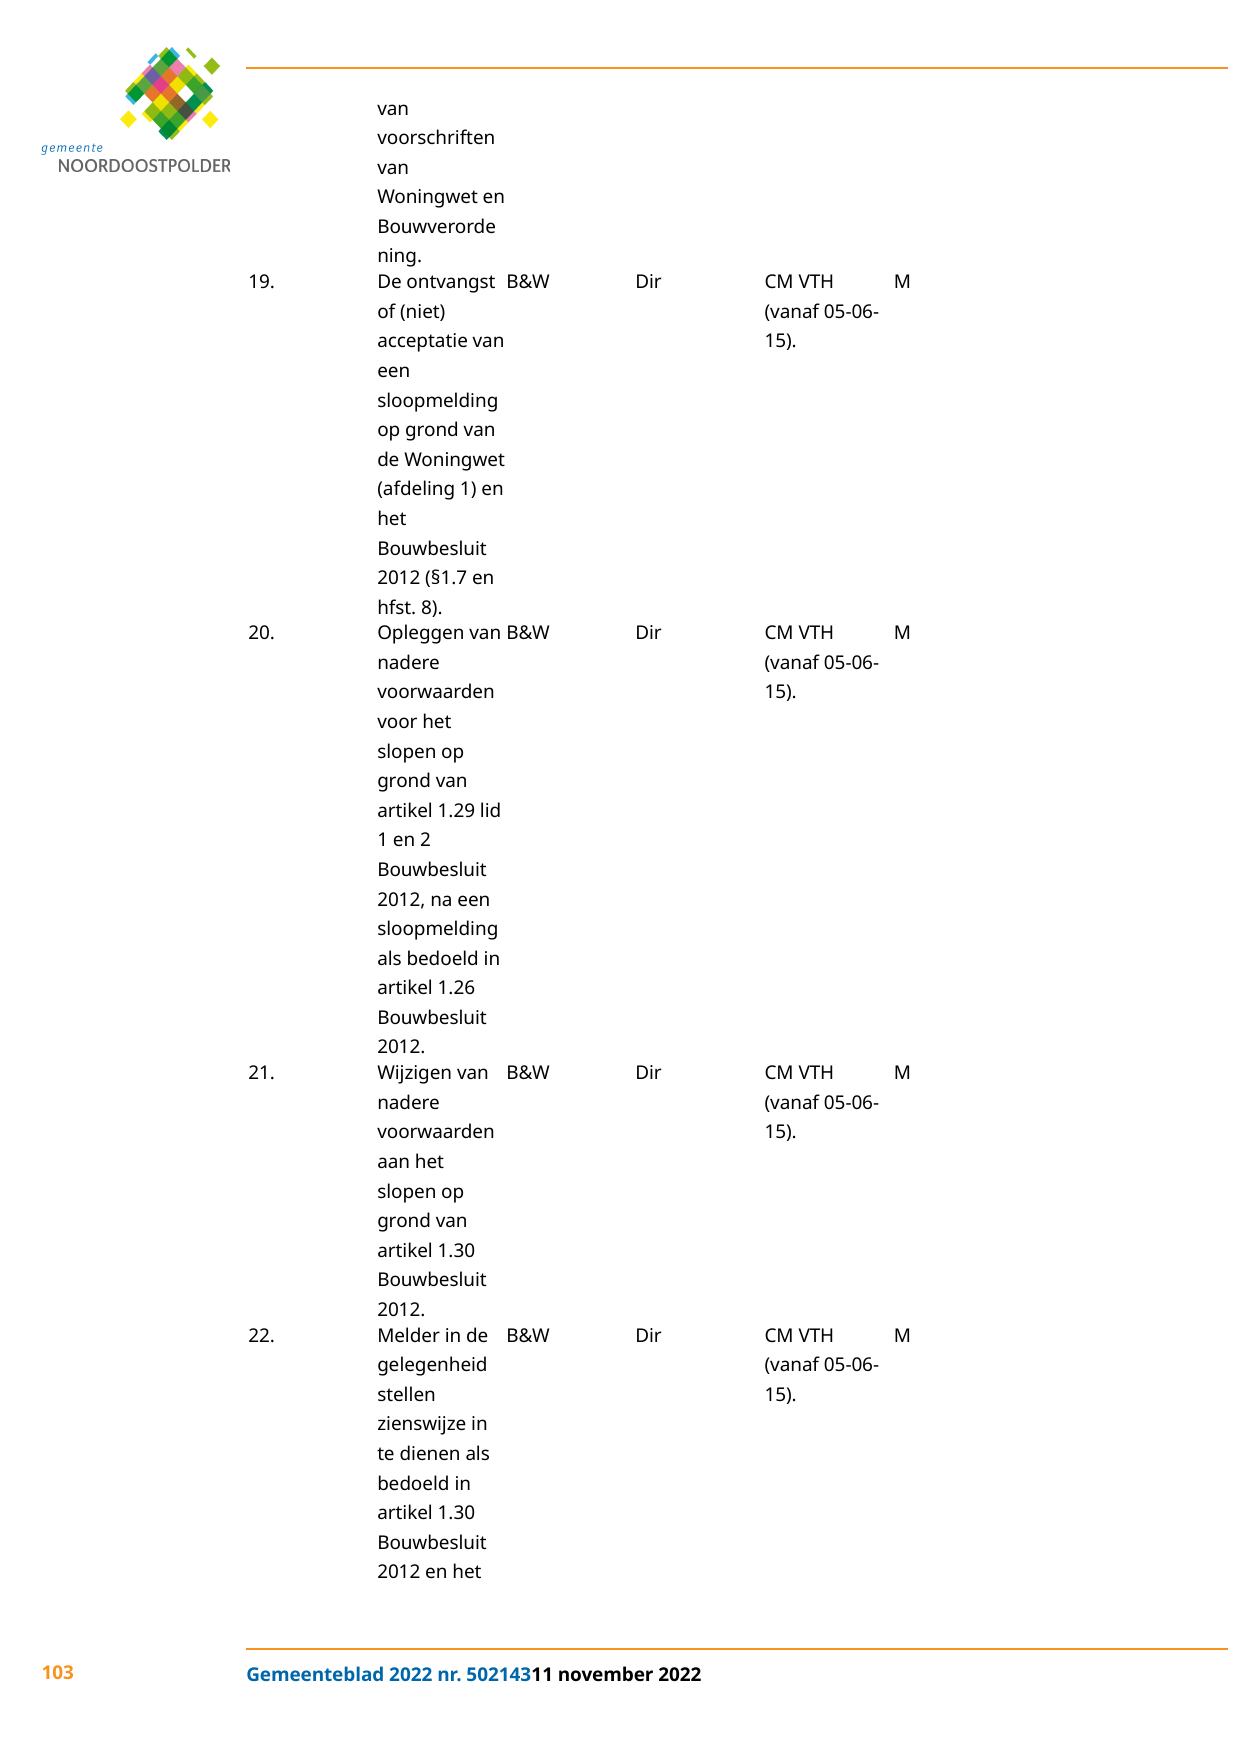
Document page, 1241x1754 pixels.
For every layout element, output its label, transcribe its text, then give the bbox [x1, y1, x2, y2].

table_cell 21. [248, 1060, 377, 1322]
table_cell [1023, 269, 1152, 619]
table_cell [1023, 1322, 1152, 1584]
table_cell Melder in de gelegenheid stellen zienswijze in te dienen als bedoeld in artikel 1.30 Bouwbesluit 2012 en het [377, 1322, 506, 1584]
table_cell Dir [635, 620, 764, 1059]
table_cell M [894, 1060, 1022, 1322]
table_cell [635, 95, 764, 268]
table_cell Opleggen van nadere voorwaarden voor het slopen op grond van artikel 1.29 lid 1 en 2 Bouwbesluit 2012, na een sloopmelding als bedoeld in artikel 1.26 Bouwbesluit 2012. [377, 620, 506, 1059]
table_cell Wijzigen van nadere voorwaarden aan het slopen op grond van artikel 1.30 Bouwbesluit 2012. [377, 1060, 506, 1322]
table_cell B&W [506, 269, 635, 619]
table_cell De ontvangst of (niet) acceptatie van een sloopmelding op grond van de Woningwet (afdeling 1) en het Bouwbesluit 2012 (§1.7 en hfst. 8). [377, 269, 506, 619]
table_cell [1023, 620, 1152, 1059]
table_cell B&W [506, 1060, 635, 1322]
table_cell M [894, 620, 1022, 1059]
table_cell CM VTH (vanaf 05-06-15). [764, 1060, 893, 1322]
table_cell CM VTH (vanaf 05-06-15). [764, 1322, 893, 1584]
table_cell [1023, 95, 1152, 268]
table_cell B&W [506, 1322, 635, 1584]
table_cell [1023, 1060, 1152, 1322]
table_cell [506, 95, 635, 268]
table_cell CM VTH (vanaf 05-06-15). [764, 620, 893, 1059]
picture [41, 47, 231, 172]
table_cell M [894, 1322, 1022, 1584]
table_cell Dir [635, 1322, 764, 1584]
table_cell 22. [248, 1322, 377, 1584]
table_cell 19. [248, 269, 377, 619]
table_cell M [894, 269, 1022, 619]
table_cell Dir [635, 269, 764, 619]
table_cell [894, 95, 1022, 268]
table_cell CM VTH (vanaf 05-06-15). [764, 269, 893, 619]
table_cell [764, 95, 893, 268]
table_cell Dir [635, 1060, 764, 1322]
table_cell [248, 95, 377, 268]
table_cell van voorschriften van Woningwet en Bouwverordening. [377, 95, 506, 268]
table_cell B&W [506, 620, 635, 1059]
table_cell 20. [248, 620, 377, 1059]
